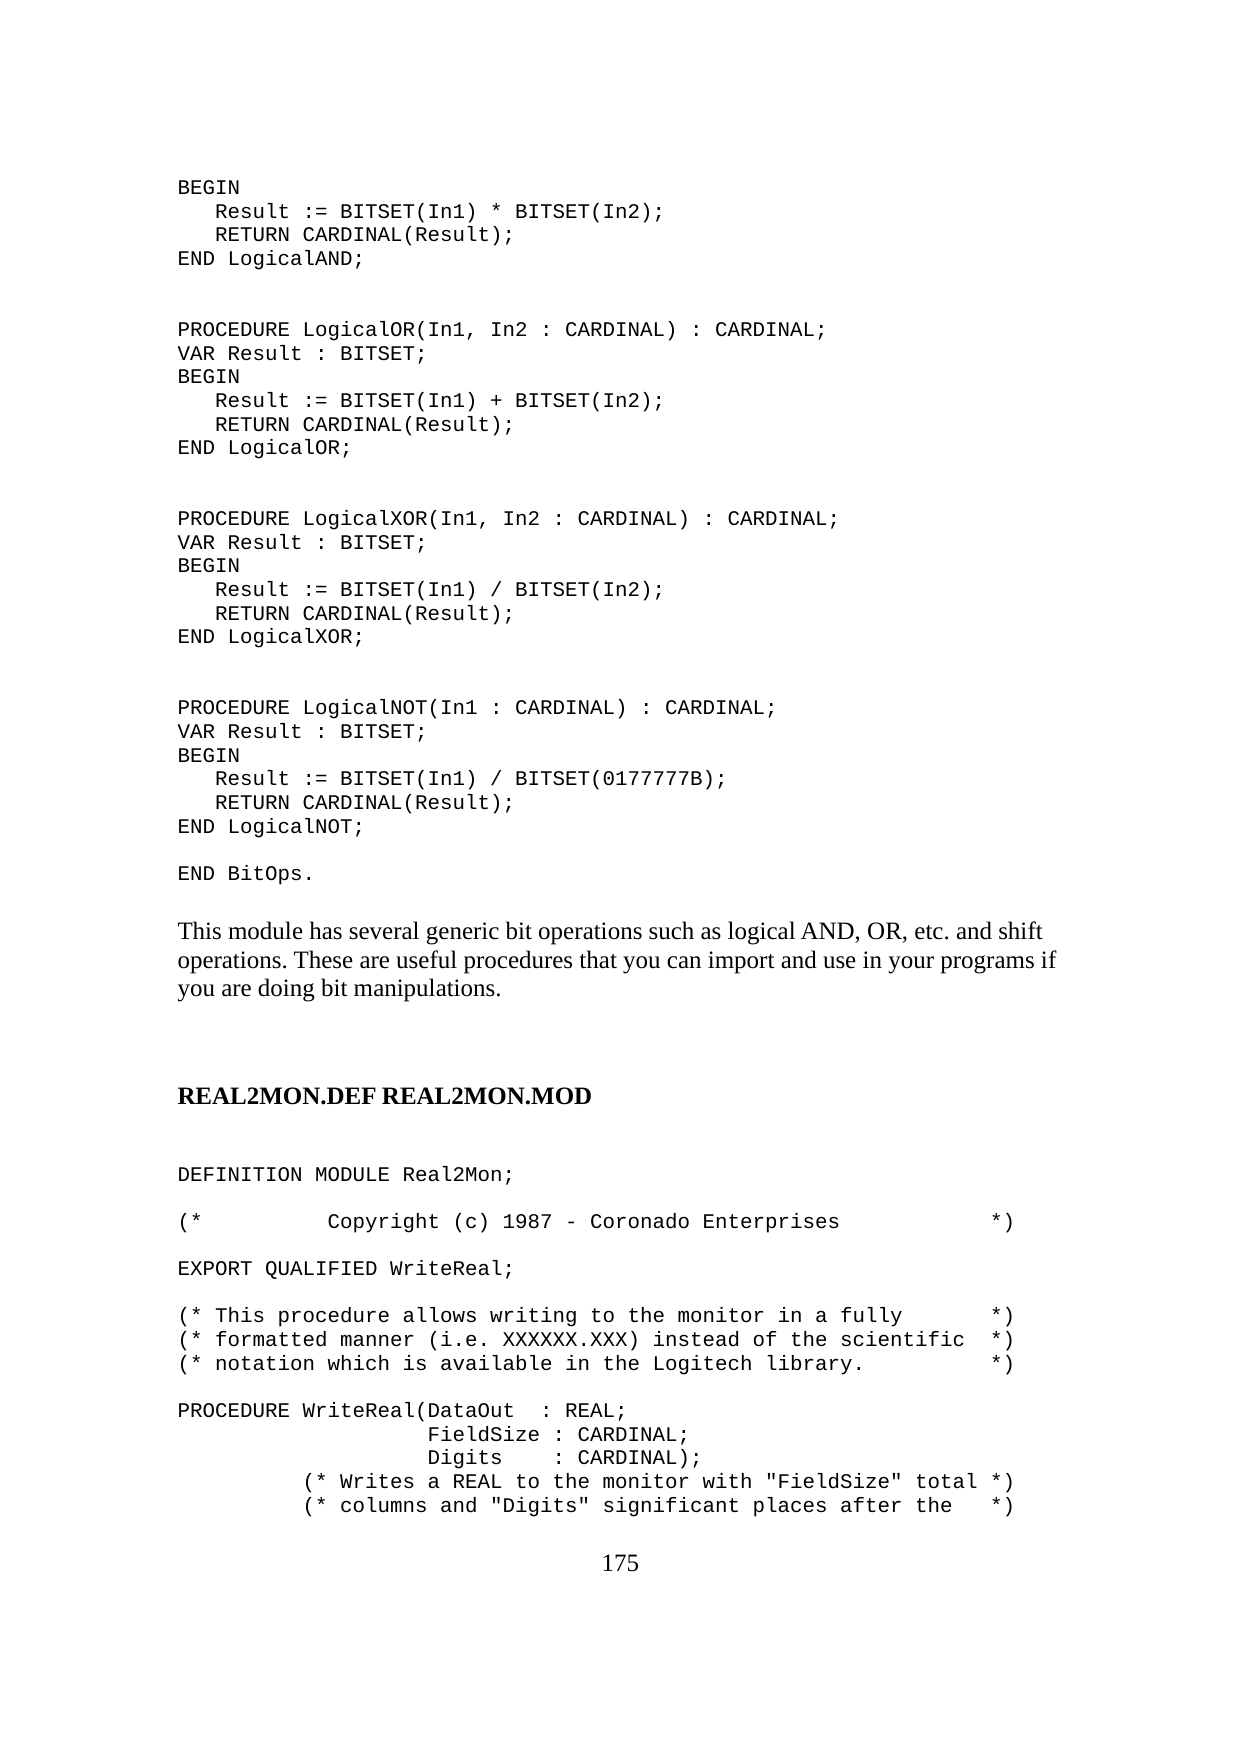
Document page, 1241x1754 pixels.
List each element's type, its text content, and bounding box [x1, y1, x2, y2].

text VAR Result : BITSET; [177, 721, 1063, 745]
text PROCEDURE LogicalXOR(In1, In2 : CARDINAL) : CARDINAL; [177, 508, 1063, 532]
text PROCEDURE WriteReal(DataOut : REAL; [177, 1400, 1063, 1424]
text (* formatted manner (i.e. XXXXXX.XXX) instead of the scientific *) [177, 1329, 1063, 1353]
subtitle REAL2MON.DEF REAL2MON.MOD [177, 1081, 1063, 1110]
text BEGIN [177, 366, 1063, 390]
text Digits : CARDINAL); [177, 1447, 1063, 1471]
text Result := BITSET(In1) / BITSET(In2); [177, 579, 1063, 603]
text END LogicalXOR; [177, 626, 1063, 650]
text RETURN CARDINAL(Result); [177, 603, 1063, 626]
text RETURN CARDINAL(Result); [177, 414, 1063, 437]
text (* This procedure allows writing to the monitor in a fully *) [177, 1305, 1063, 1329]
text PROCEDURE LogicalOR(In1, In2 : CARDINAL) : CARDINAL; [177, 319, 1063, 343]
text BEGIN [177, 745, 1063, 768]
text PROCEDURE LogicalNOT(In1 : CARDINAL) : CARDINAL; [177, 697, 1063, 721]
text Result := BITSET(In1) * BITSET(In2); [177, 201, 1063, 224]
text VAR Result : BITSET; [177, 343, 1063, 366]
text END BitOps. [177, 863, 1063, 887]
text END LogicalNOT; [177, 816, 1063, 839]
text (* Writes a REAL to the monitor with "FieldSize" total *) [177, 1471, 1063, 1494]
text BEGIN [177, 556, 1063, 579]
text FieldSize : CARDINAL; [177, 1424, 1063, 1447]
text (* notation which is available in the Logitech library. *) [177, 1353, 1063, 1376]
text VAR Result : BITSET; [177, 532, 1063, 556]
text Result := BITSET(In1) / BITSET(0177777B); [177, 768, 1063, 792]
text RETURN CARDINAL(Result); [177, 224, 1063, 248]
text EXPORT QUALIFIED WriteReal; [177, 1258, 1063, 1282]
text END LogicalAND; [177, 248, 1063, 272]
text RETURN CARDINAL(Result); [177, 792, 1063, 816]
text BEGIN [177, 177, 1063, 201]
text DEFINITION MODULE Real2Mon; [177, 1163, 1063, 1187]
text Result := BITSET(In1) + BITSET(In2); [177, 390, 1063, 414]
text (* Copyright (c) 1987 - Coronado Enterprises *) [177, 1211, 1063, 1234]
text END LogicalOR; [177, 437, 1063, 461]
text (* columns and "Digits" significant places after the *) [177, 1494, 1063, 1518]
text This module has several generic bit operations such as logical AND, OR, etc. and shift operations. These are useful procedures that you can import and use in your programs if you are doing bit manipulations. [177, 916, 1063, 1002]
